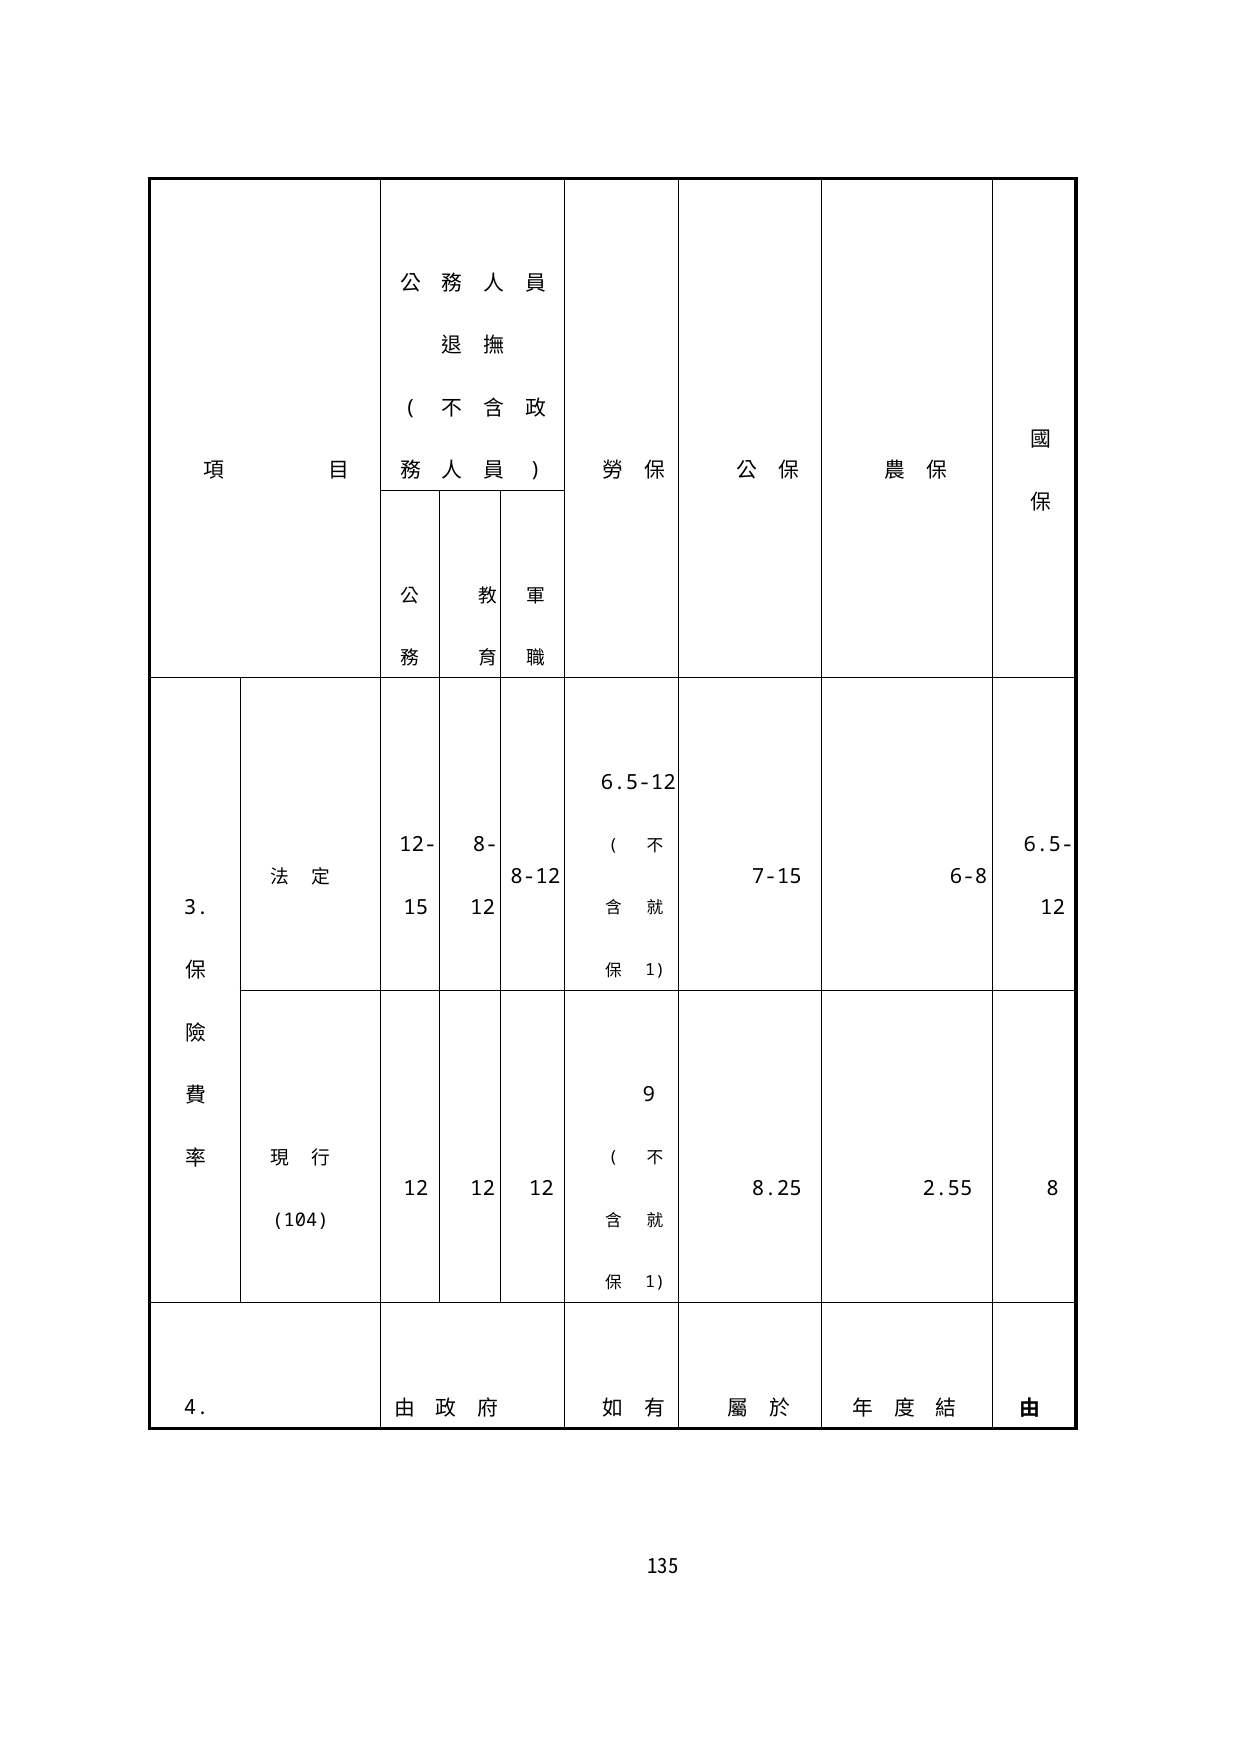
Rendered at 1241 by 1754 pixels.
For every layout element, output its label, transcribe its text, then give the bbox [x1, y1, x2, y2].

table_cell 屬於 [679, 1303, 821, 1427]
table_cell 6.5-12 [993, 678, 1074, 990]
table_cell 教育 [440, 491, 500, 677]
table_cell 年度結 [822, 1303, 992, 1427]
table_cell 12-15 [381, 678, 439, 990]
table_header 公務人員退撫 (不含政務人員) [381, 180, 564, 490]
table_cell 12 [381, 991, 439, 1302]
table_header 農保 [822, 180, 992, 677]
table_cell 8-12 [501, 678, 564, 990]
table_cell 12 [501, 991, 564, 1302]
table_header 勞保 [565, 180, 678, 677]
table_cell 法定 [241, 678, 380, 990]
table_cell 現行(104) [241, 991, 380, 1302]
table_cell 12 [440, 991, 500, 1302]
table_cell 如有 [565, 1303, 678, 1427]
table_header 公保 [679, 180, 821, 677]
table_cell 8.25 [679, 991, 821, 1302]
table_header 項 目 [151, 180, 380, 677]
table_cell 9 (不含就保1) [565, 991, 678, 1302]
table_cell 由 [993, 1303, 1074, 1427]
table_cell 7-15 [679, 678, 821, 990]
table_cell 由政府 [381, 1303, 564, 1427]
table_cell 公務 [381, 491, 439, 677]
table_cell 6-8 [822, 678, 992, 990]
table_cell 軍職 [501, 491, 564, 677]
table_cell 8 [993, 991, 1074, 1302]
table_cell 3. 保險 費率 [151, 678, 240, 1302]
table_cell 6.5-12 (不含就保1) [565, 678, 678, 990]
table_cell 2.55 [822, 991, 992, 1302]
table_cell 8-12 [440, 678, 500, 990]
table_cell 4. [151, 1303, 380, 1427]
table_header 國保 [993, 180, 1074, 677]
